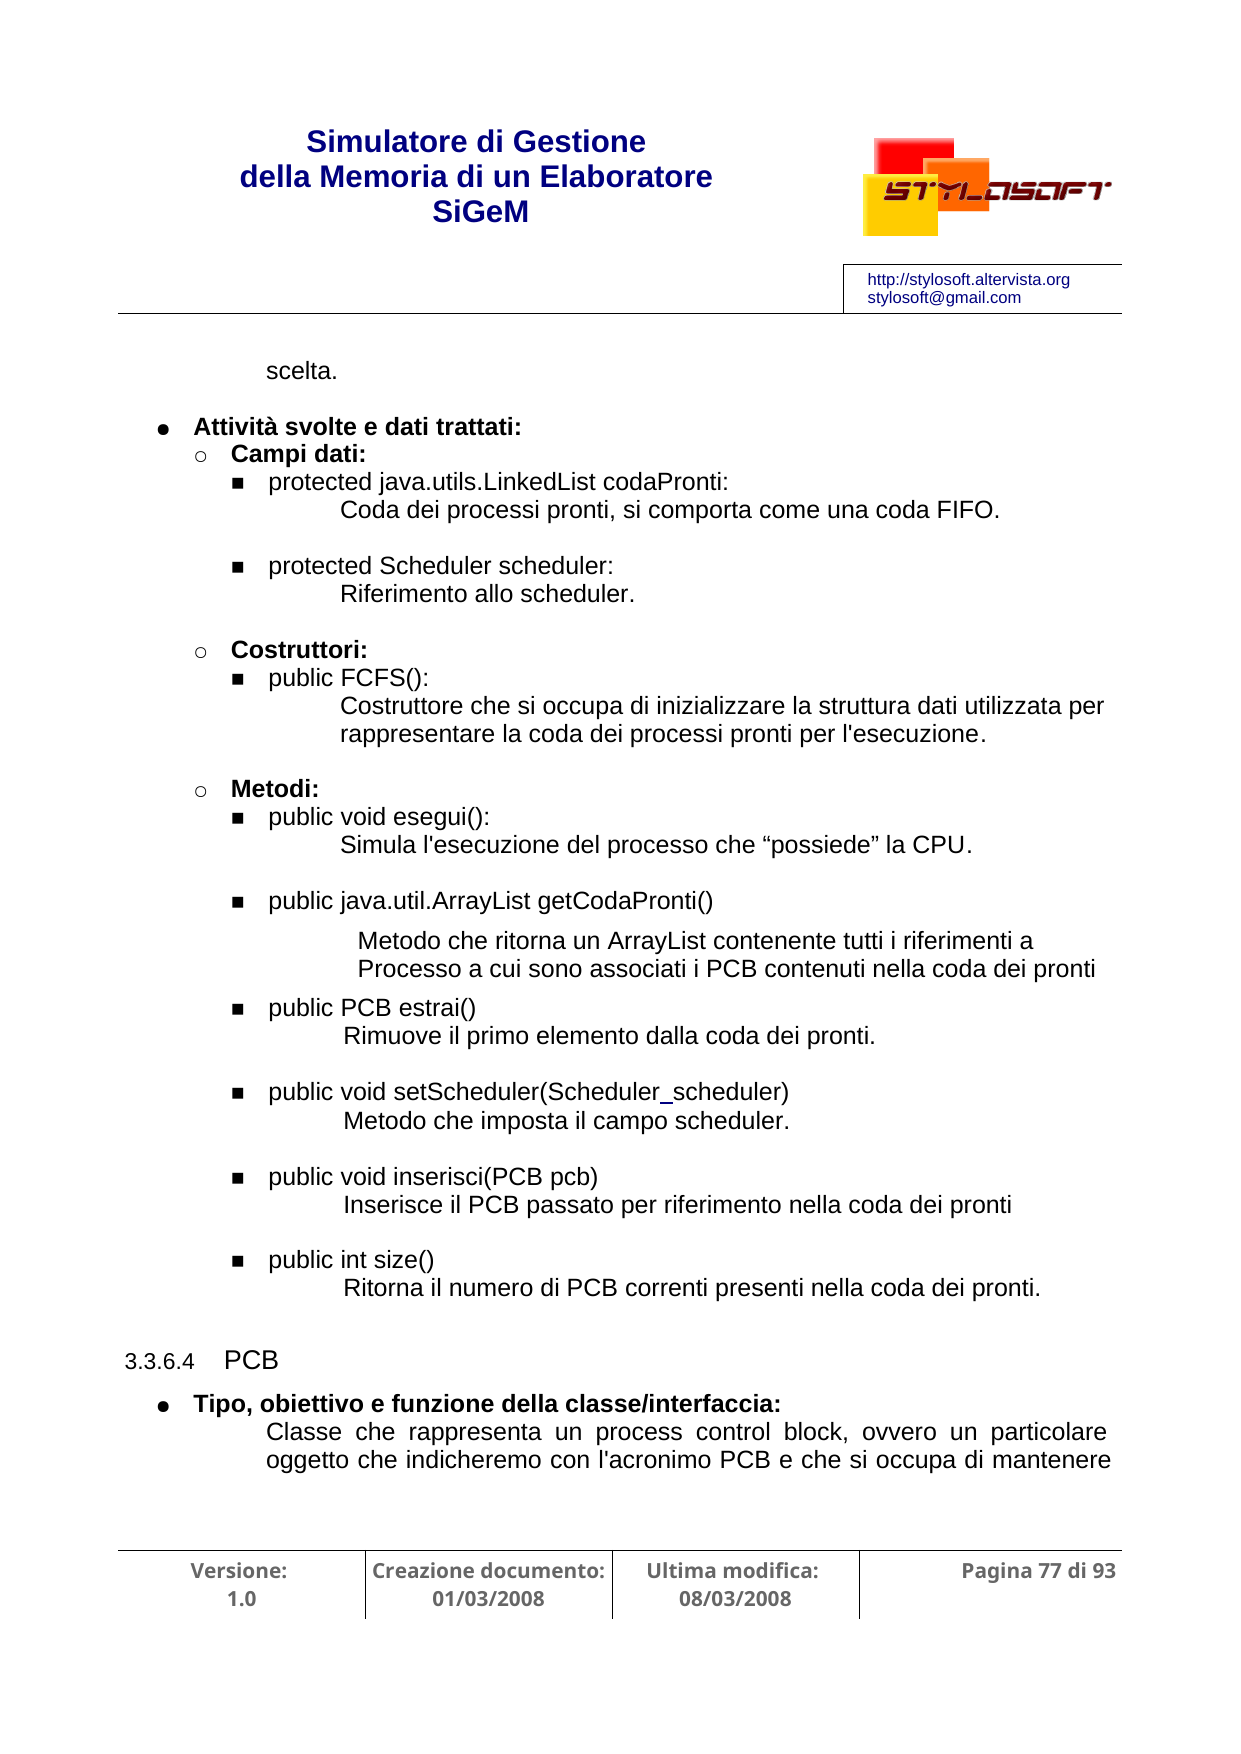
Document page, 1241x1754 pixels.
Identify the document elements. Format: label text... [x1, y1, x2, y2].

list Metodo che imposta il campo scheduler. [306, 1107, 1122, 1135]
text Costruttore che si occupa di inizializzare la struttura dati utilizzata per rappresentare la coda dei processi pronti per l'esecuzione. [118, 692, 1122, 747]
subtitle PCB [118, 1345, 1122, 1375]
list public FCFS(): [231, 664, 1122, 692]
list Ritorna il numero di PCB correnti presenti nella coda dei pronti. [306, 1274, 1122, 1302]
list public PCB estrai() [231, 994, 1122, 1022]
text Coda dei processi pronti, si comporta come una coda FIFO. [118, 496, 1122, 524]
list Metodi: [193, 775, 1122, 803]
list Costruttori: [193, 636, 1122, 664]
list Attività svolte e dati trattati: [156, 412, 1122, 440]
list protected java.utils.LinkedList codaPronti: [231, 468, 1122, 496]
picture [848, 123, 1117, 247]
text Simula l'esecuzione del processo che “possiede” la CPU. [118, 831, 1122, 859]
list Classe che rappresenta un process control block, ovvero un particolare oggetto che indicheremo con l'acronimo PCB e che si occupa di mantenere [156, 1418, 1122, 1474]
list Rimuove il primo elemento dalla coda dei pronti. [306, 1022, 1122, 1050]
list Tipo, obiettivo e funzione della classe/interfaccia: [156, 1390, 1122, 1418]
list protected Scheduler scheduler: [231, 552, 1122, 580]
list public void setScheduler(Scheduler scheduler) [231, 1078, 1122, 1107]
list scelta. [156, 357, 1122, 384]
list public void esegui(): [231, 803, 1122, 831]
text Riferimento allo scheduler. [118, 580, 1122, 608]
list Inserisce il PCB passato per riferimento nella coda dei pronti [306, 1191, 1122, 1218]
list public java.util.ArrayList getCodaPronti() [231, 887, 1122, 915]
text Metodo che ritorna un ArrayList contenente tutti i riferimenti a Processo a cui sono associati i PCB contenuti nella coda dei pronti [136, 927, 1104, 982]
list public void inserisci(PCB pcb) [231, 1163, 1122, 1191]
list public int size() [231, 1246, 1122, 1274]
list Campi dati: [193, 440, 1122, 468]
